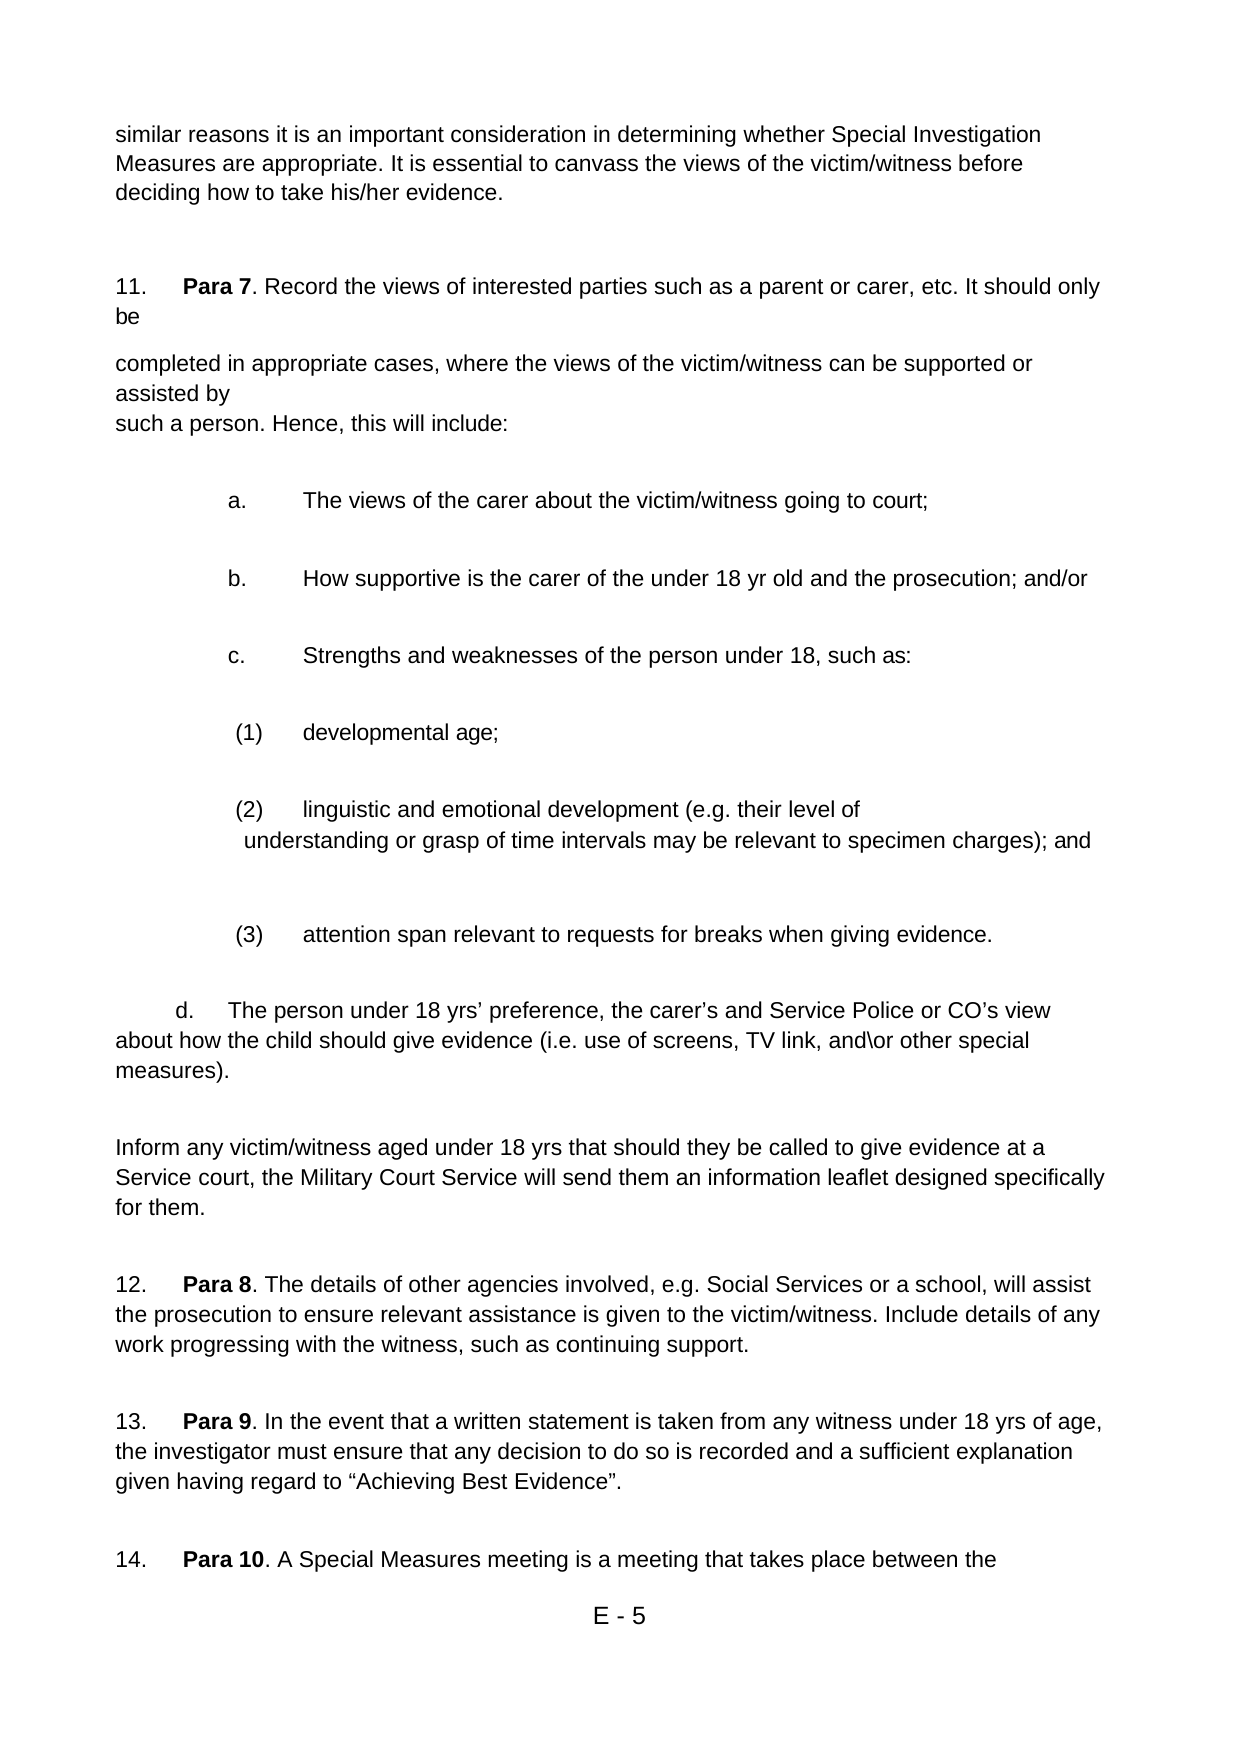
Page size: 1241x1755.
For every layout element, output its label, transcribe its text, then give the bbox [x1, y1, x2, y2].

list Para 10. A Special Measures meeting is a meeting that takes place between the [115, 1546, 1110, 1572]
text understanding or grasp of time intervals may be relevant to specimen charges); and [244, 827, 1186, 853]
text similar reasons it is an important consideration in determining whether Special Investigation Measures are appropriate. It is essential to canvass the views of the victim/witness before deciding how to take his/her evidence. [115, 121, 1070, 205]
list Strengths and weaknesses of the person under 18, such as: [228, 642, 1186, 668]
text such a person. Hence, this will include: [115, 411, 1186, 437]
list developmental age; [235, 719, 1186, 745]
list attention span relevant to requests for breaks when giving evidence. [235, 921, 1186, 947]
text completed in appropriate cases, where the views of the victim/witness can be supported or assisted by [115, 350, 1070, 407]
list Para 7. Record the views of interested parties such as a parent or carer, etc. It should only be [115, 273, 1101, 330]
text Inform any victim/witness aged under 18 yrs that should they be called to give evidence at a Service court, the Military Court Service will send them an information leaflet designed specifically for them. [115, 1133, 1119, 1220]
list How supportive is the carer of the under 18 yr old and the prosecution; and/or [228, 565, 1186, 591]
list linguistic and emotional development (e.g. their level of [235, 796, 1186, 822]
list Para 9. In the event that a written statement is taken from any witness under 18 yrs of age, the investigator must ensure that any decision to do so is recorded and a sufficient explanation given having regard to “Achieving Best Evidence”. [115, 1408, 1103, 1495]
list The person under 18 yrs’ preference, the carer’s and Service Police or CO’s view about how the child should give evidence (i.e. use of screens, TV link, and\or other special measures). [115, 997, 1106, 1083]
list Para 8. The details of other agencies involved, e.g. Social Services or a school, will assist the prosecution to ensure relevant assistance is given to the victim/witness. Include details of any work progressing with the witness, such as continuing support. [115, 1271, 1101, 1357]
list The views of the carer about the victim/witness going to court; [228, 487, 1186, 514]
